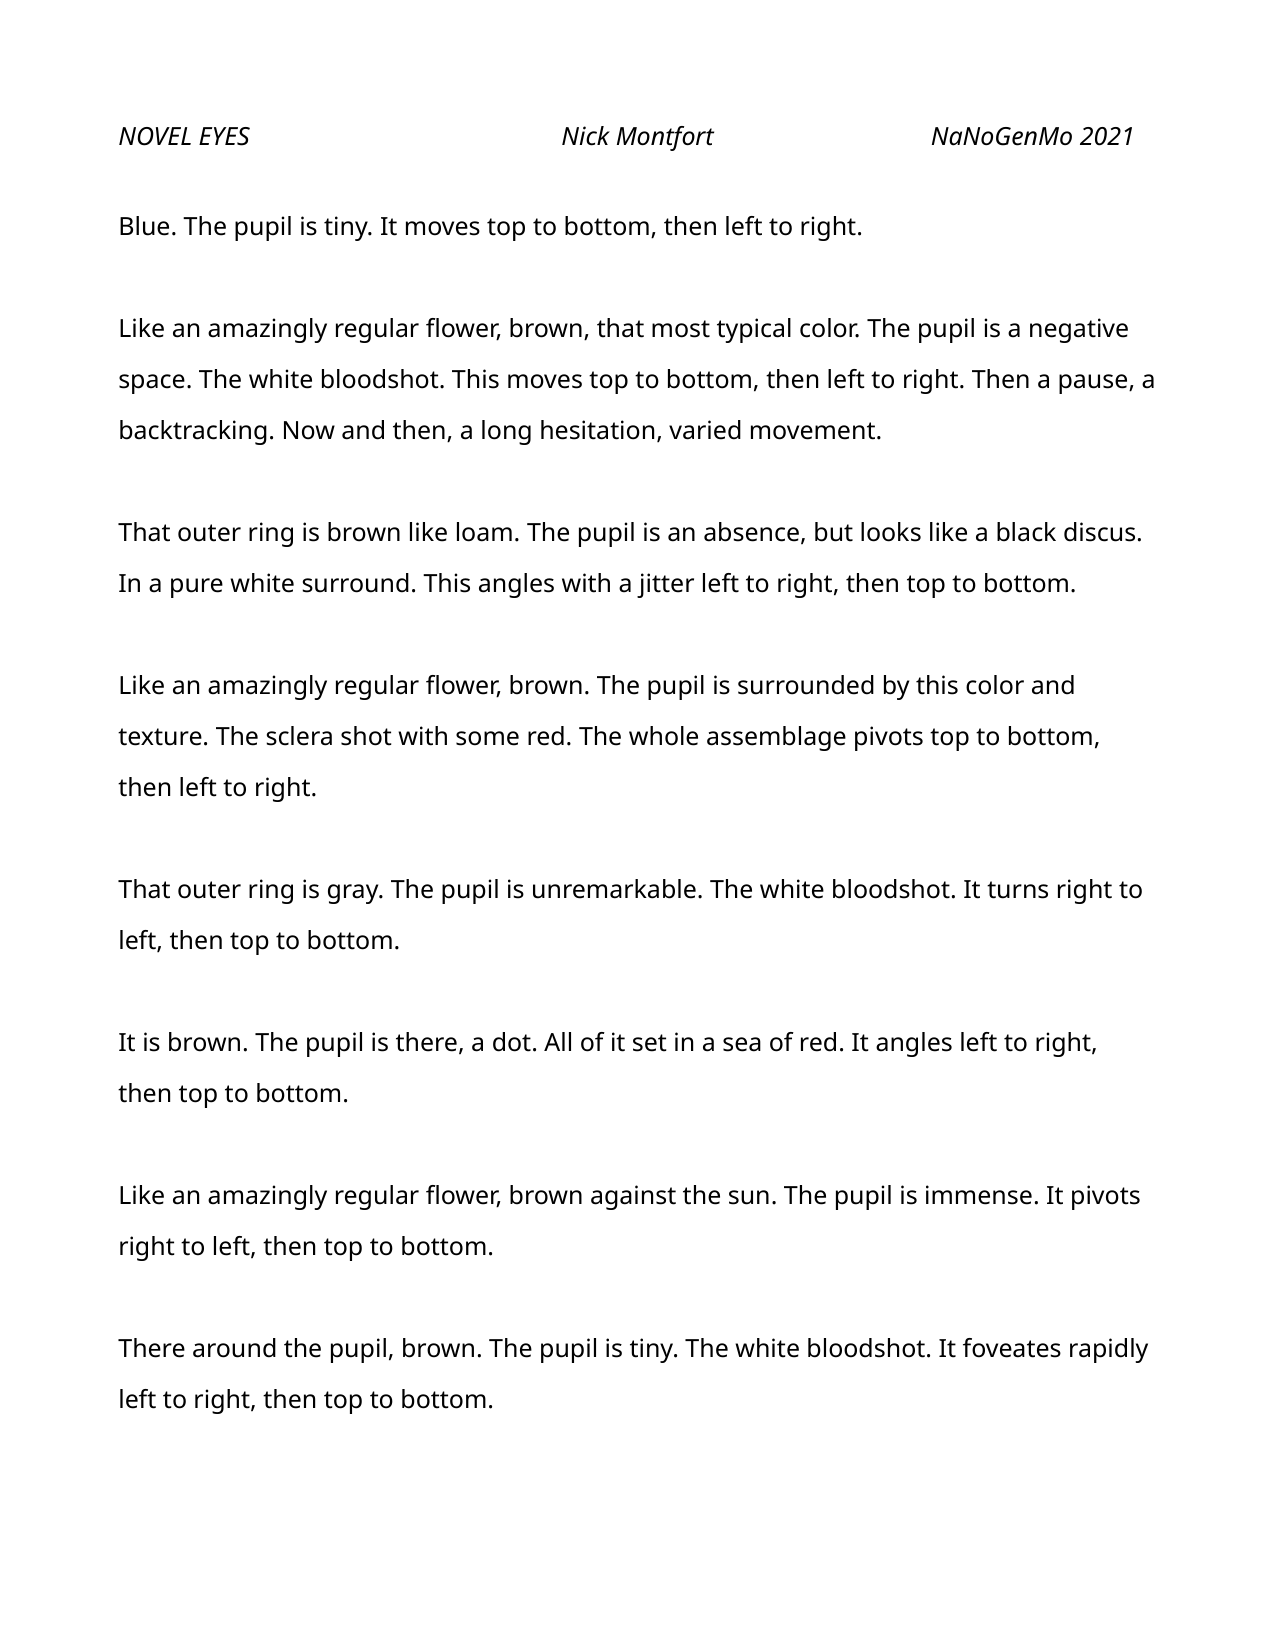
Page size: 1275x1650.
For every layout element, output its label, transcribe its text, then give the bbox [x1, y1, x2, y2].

text Like an amazingly regular flower, brown. The pupil is surrounded by this color and texture. The sclera shot with some red. The whole assemblage pivots top to bottom, then left to right. [118, 667, 1157, 804]
text Like an amazingly regular flower, brown against the sun. The pupil is immense. It pivots right to left, then top to bottom. [118, 1178, 1157, 1263]
text Blue. The pupil is tiny. It moves top to bottom, then left to right. [118, 208, 1157, 242]
text There around the pupil, brown. The pupil is tiny. The white bloodshot. It foveates rapidly left to right, then top to bottom. [118, 1331, 1157, 1416]
text That outer ring is gray. The pupil is unremarkable. The white bloodshot. It turns right to left, then top to bottom. [118, 872, 1157, 957]
text That outer ring is brown like loam. The pupil is an absence, but looks like a black discus. In a pure white surround. This angles with a jitter left to right, then top to bottom. [118, 514, 1157, 599]
text It is brown. The pupil is there, a dot. All of it set in a sea of red. It angles left to right, then top to bottom. [118, 1025, 1157, 1110]
text Like an amazingly regular flower, brown, that most typical color. The pupil is a negative space. The white bloodshot. This moves top to bottom, then left to right. Then a pause, a backtracking. Now and then, a long hesitation, varied movement. [118, 310, 1157, 446]
